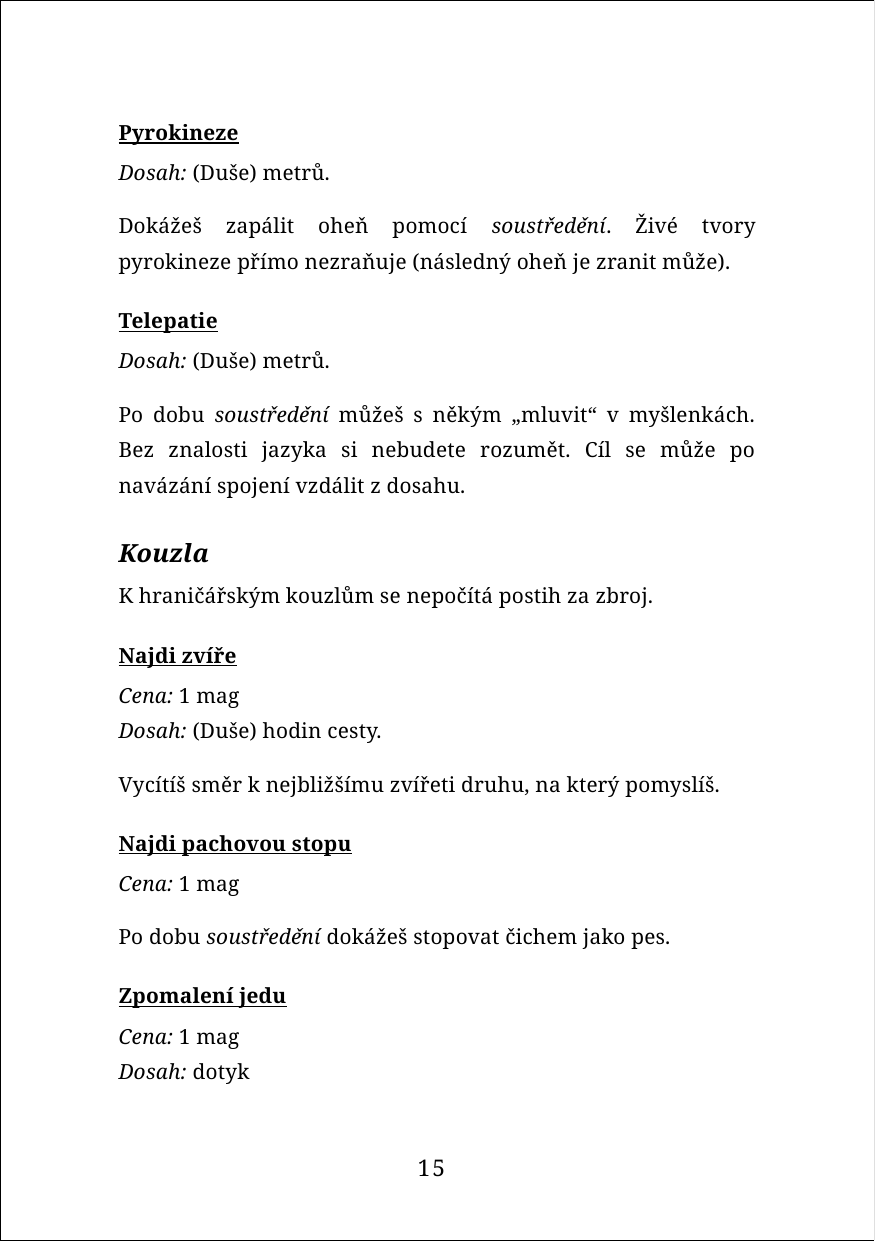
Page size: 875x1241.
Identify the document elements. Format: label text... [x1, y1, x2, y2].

text K hraničářským kouzlům se nepočítá postih za zbroj. [118, 582, 756, 610]
text Vycítíš směr k nejbližšímu zvířeti druhu, na který pomyslíš. [118, 770, 756, 798]
subtitle Zpomalení jedu [118, 982, 756, 1010]
subtitle Pyrokineze [118, 118, 756, 147]
subtitle Kouzla [118, 536, 756, 570]
text Cena: 1 mag [118, 869, 756, 898]
text Dosah: (Duše) metrů. [118, 347, 756, 375]
text Cena: 1 mag Dosah: dotyk [118, 1022, 756, 1086]
text Dokážeš zapálit oheň pomocí soustředění. Živé tvory pyrokineze přímo nezraňuje (následný oheň je zranit může). [118, 212, 756, 276]
text Cena: 1 mag Dosah: (Duše) hodin cesty. [118, 681, 756, 745]
subtitle Najdi pachovou stopu [118, 829, 756, 857]
text Po dobu soustředění můžeš s někým „mluvit“ v myšlenkách. Bez znalosti jazyka si nebudete rozumět. Cíl se může po navázání spojení vzdálit z dosahu. [118, 400, 756, 499]
subtitle Telepatie [118, 306, 756, 335]
subtitle Najdi zvíře [118, 641, 756, 669]
text Po dobu soustředění dokážeš stopovat čichem jako pes. [118, 922, 756, 951]
text Dosah: (Duše) metrů. [118, 158, 756, 187]
